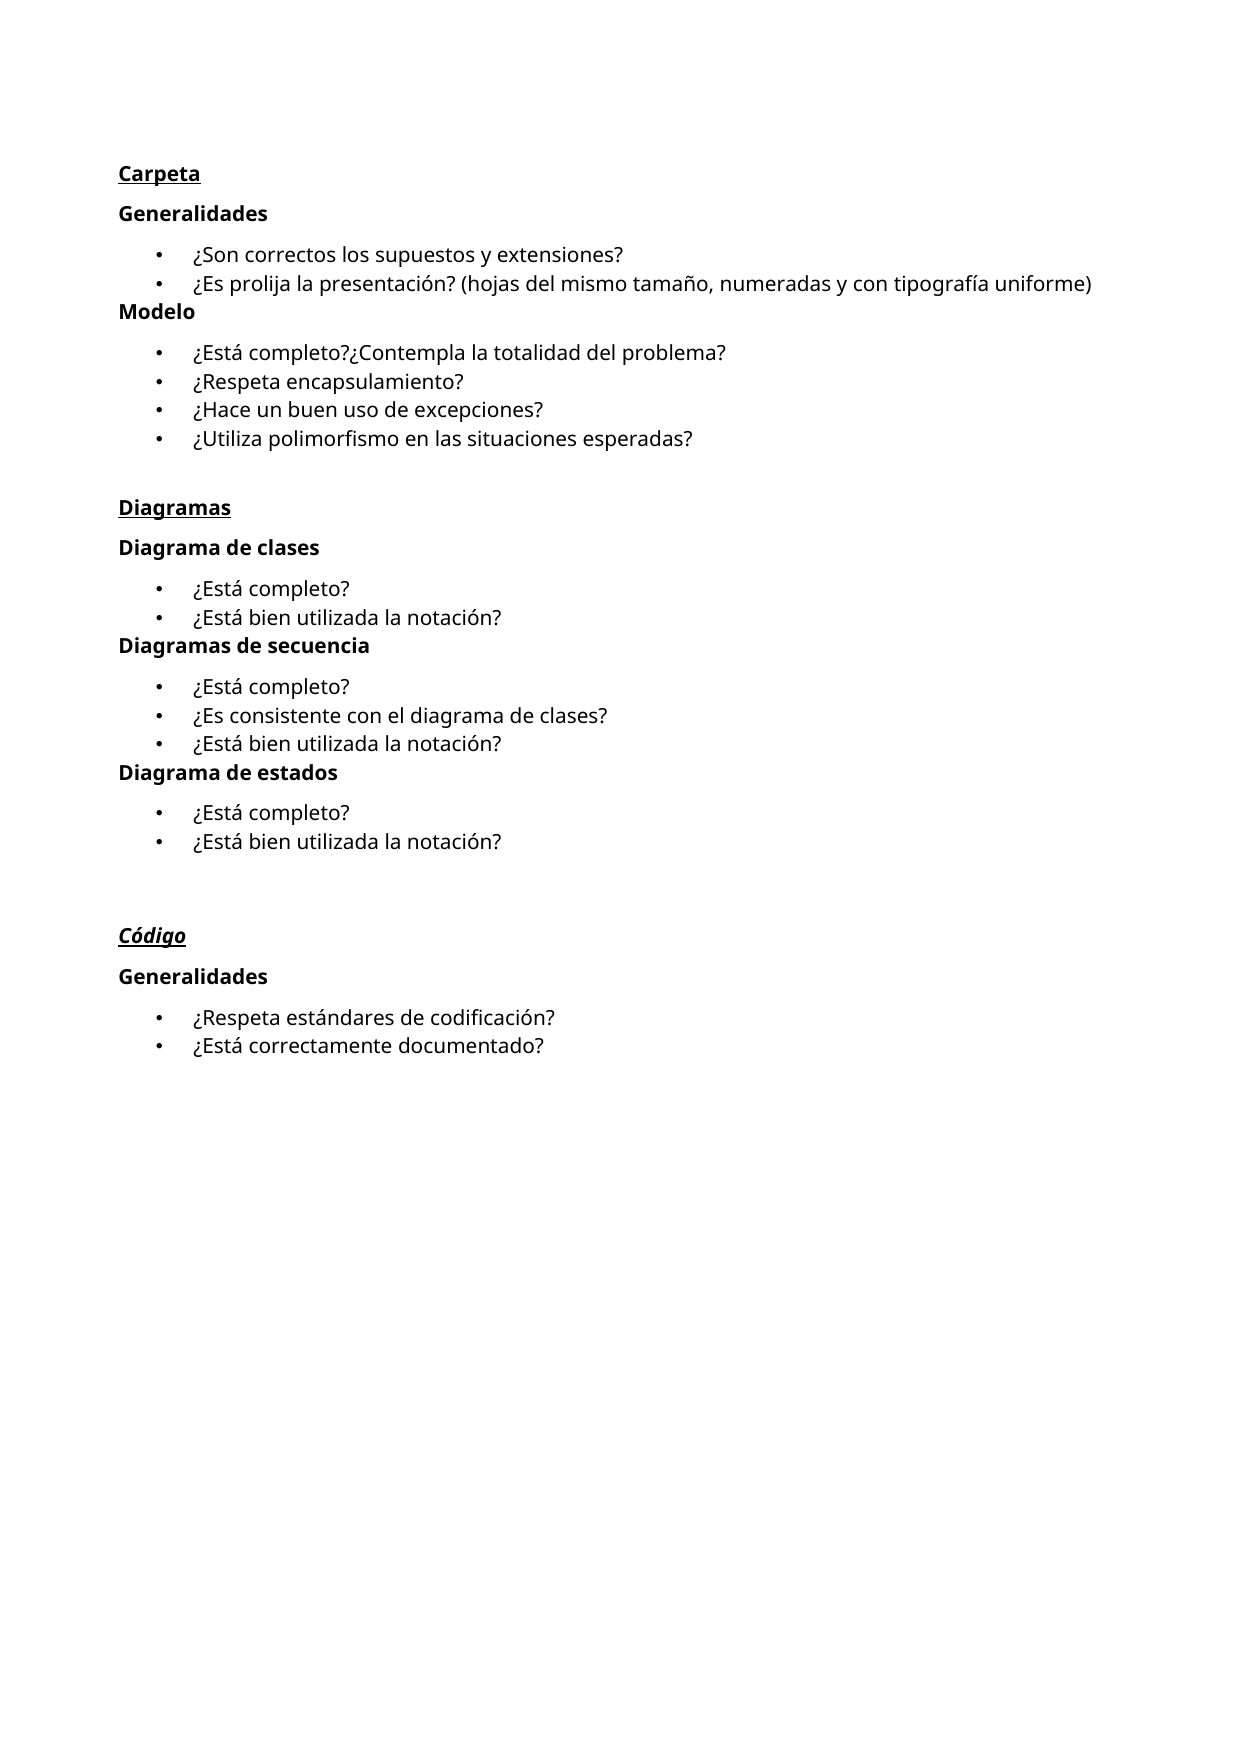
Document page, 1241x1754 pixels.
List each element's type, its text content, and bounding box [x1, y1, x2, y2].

list ¿Hace un buen uso de excepciones? [118, 395, 1122, 424]
text Carpeta [118, 159, 1122, 187]
text Modelo [118, 297, 1122, 326]
list ¿Está bien utilizada la notación? [118, 729, 1122, 758]
text Diagramas [118, 493, 1122, 521]
list ¿Está completo?¿Contempla la totalidad del problema? [118, 338, 1122, 367]
list ¿Utiliza polimorfismo en las situaciones esperadas? [118, 424, 1122, 452]
list ¿Respeta estándares de codificación? [118, 1003, 1122, 1031]
text Diagrama de estados [118, 758, 1122, 786]
list ¿Está completo? [118, 798, 1122, 827]
text Generalidades [118, 199, 1122, 228]
text Diagrama de clases [118, 533, 1122, 562]
list ¿Es consistente con el diagrama de clases? [118, 701, 1122, 729]
list ¿Es prolija la presentación? (hojas del mismo tamaño, numeradas y con tipografía uniforme) [118, 269, 1122, 297]
list ¿Está completo? [118, 672, 1122, 701]
list ¿Está correctamente documentado? [118, 1031, 1122, 1060]
list ¿Está bien utilizada la notación? [118, 827, 1122, 855]
text Diagramas de secuencia [118, 631, 1122, 660]
text Generalidades [118, 962, 1122, 990]
list ¿Está completo? [118, 574, 1122, 603]
list ¿Está bien utilizada la notación? [118, 603, 1122, 631]
text Código [118, 921, 1122, 949]
list ¿Respeta encapsulamiento? [118, 367, 1122, 395]
list ¿Son correctos los supuestos y extensiones? [118, 241, 1122, 269]
